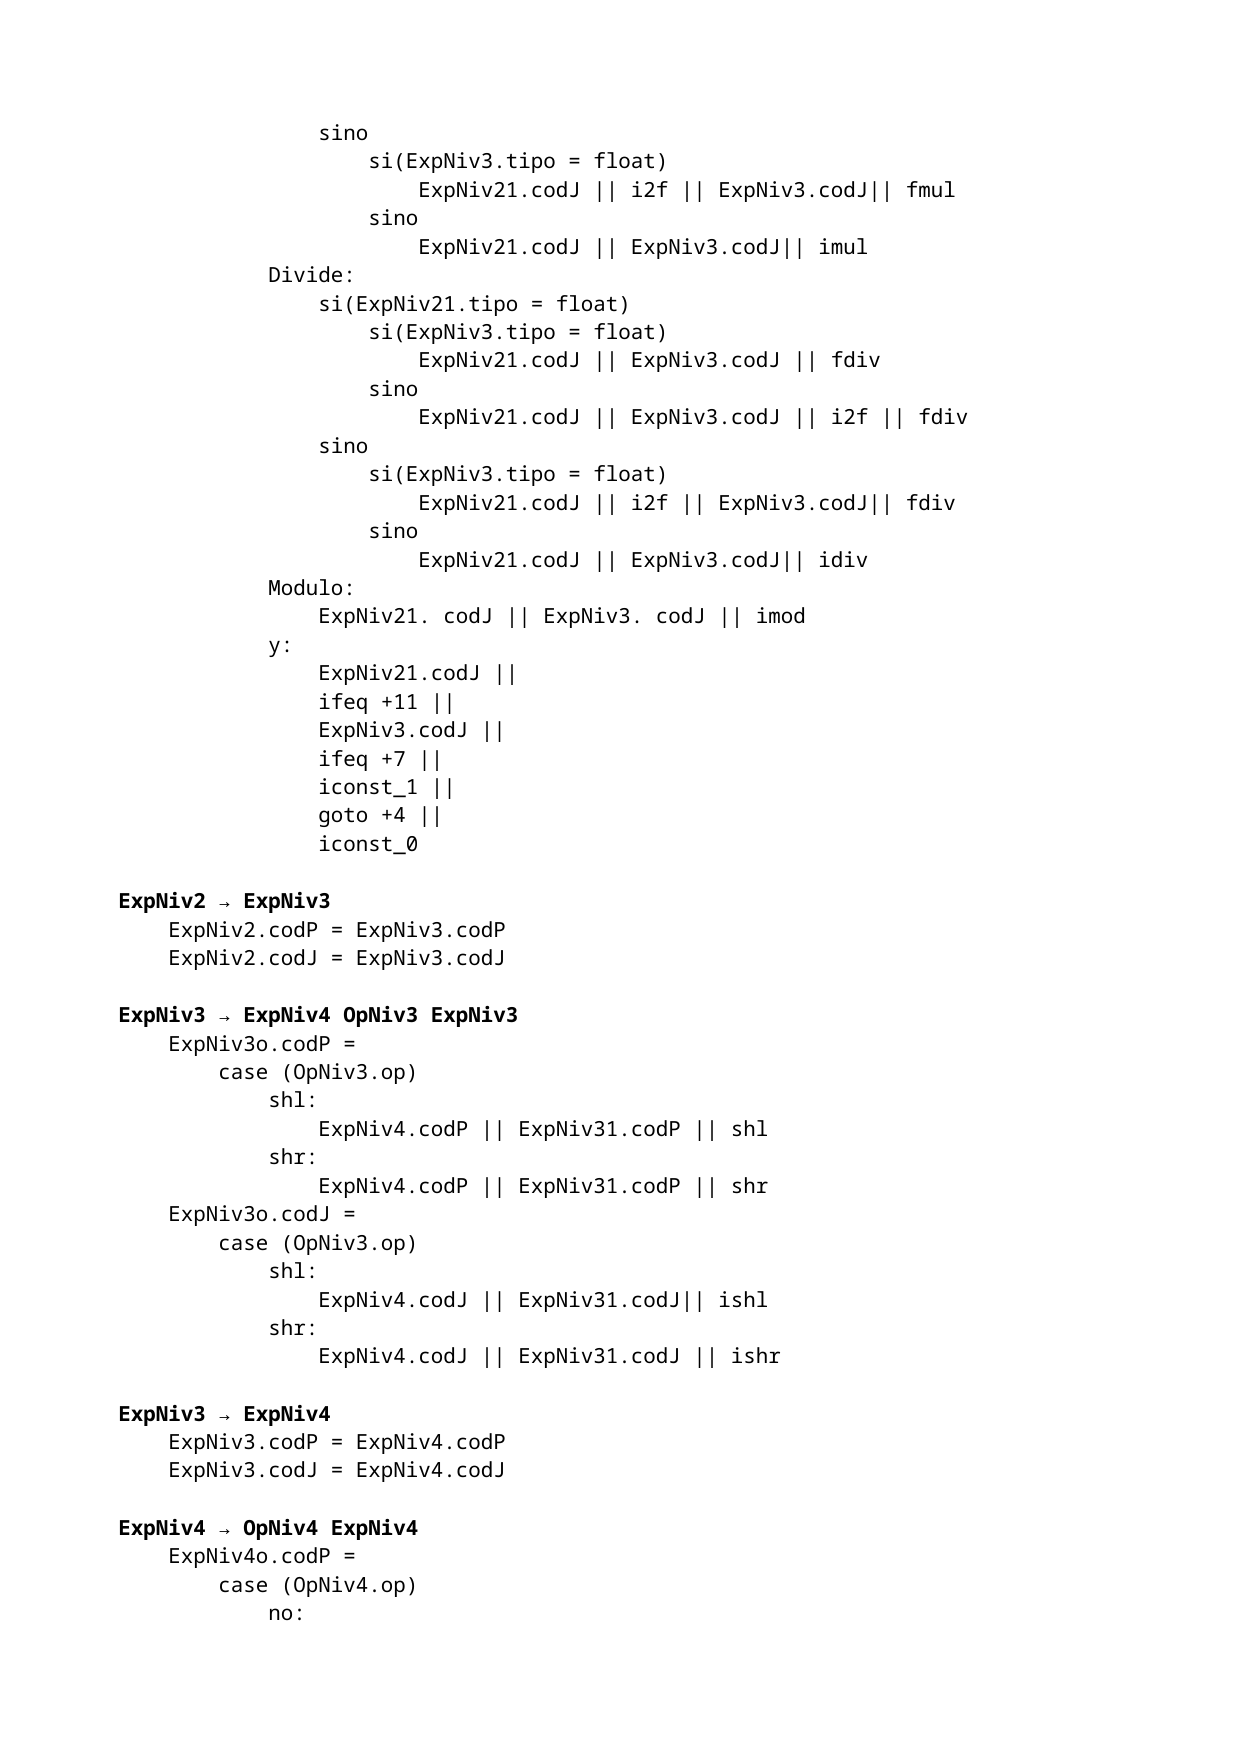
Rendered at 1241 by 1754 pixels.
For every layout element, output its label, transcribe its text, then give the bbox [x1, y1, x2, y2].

text si(ExpNiv3.tipo = float) [118, 317, 1122, 346]
text ifeq +11 || [118, 687, 1122, 715]
text shl: [118, 1256, 1122, 1285]
text ExpNiv2 → ExpNiv3 [118, 886, 1122, 915]
text case (OpNiv4.op) [118, 1570, 1122, 1598]
text ExpNiv21.codJ || [118, 658, 1122, 687]
text si(ExpNiv3.tipo = float) [118, 459, 1122, 488]
text ExpNiv3 → ExpNiv4 [118, 1399, 1122, 1427]
text ifeq +7 || [118, 744, 1122, 772]
text ExpNiv3o.codJ = [118, 1199, 1122, 1228]
text ExpNiv21.codJ || ExpNiv3.codJ || i2f || fdiv [118, 402, 1122, 431]
text sino [118, 516, 1122, 545]
text ExpNiv21.codJ || ExpNiv3.codJ|| idiv [118, 545, 1122, 573]
text sino [118, 374, 1122, 402]
text ExpNiv4.codP || ExpNiv31.codP || shl [118, 1114, 1122, 1142]
text ExpNiv21. codJ || ExpNiv3. codJ || imod [118, 602, 1122, 630]
text ExpNiv3.codJ || [118, 715, 1122, 744]
text y: [118, 630, 1122, 658]
text ExpNiv3 → ExpNiv4 OpNiv3 ExpNiv3 [118, 1000, 1122, 1029]
text goto +4 || [118, 801, 1122, 829]
text ExpNiv21.codJ || i2f || ExpNiv3.codJ|| fdiv [118, 488, 1122, 516]
text ExpNiv4.codJ || ExpNiv31.codJ || ishr [118, 1342, 1122, 1370]
text ExpNiv2.codJ = ExpNiv3.codJ [118, 943, 1122, 972]
text ExpNiv21.codJ || ExpNiv3.codJ || fdiv [118, 346, 1122, 374]
text ExpNiv3.codP = ExpNiv4.codP [118, 1427, 1122, 1456]
text sino [118, 431, 1122, 459]
text si(ExpNiv21.tipo = float) [118, 289, 1122, 317]
text ExpNiv2.codP = ExpNiv3.codP [118, 915, 1122, 943]
text shl: [118, 1086, 1122, 1114]
text ExpNiv21.codJ || i2f || ExpNiv3.codJ|| fmul [118, 175, 1122, 203]
text ExpNiv4.codJ || ExpNiv31.codJ|| ishl [118, 1285, 1122, 1313]
text no: [118, 1598, 1122, 1627]
text case (OpNiv3.op) [118, 1228, 1122, 1256]
text iconst_1 || [118, 772, 1122, 801]
text ExpNiv21.codJ || ExpNiv3.codJ|| imul [118, 232, 1122, 260]
text shr: [118, 1142, 1122, 1171]
text sino [118, 203, 1122, 232]
text ExpNiv4o.codP = [118, 1541, 1122, 1570]
text Modulo: [118, 573, 1122, 602]
text shr: [118, 1313, 1122, 1342]
text case (OpNiv3.op) [118, 1057, 1122, 1086]
text ExpNiv3o.codP = [118, 1029, 1122, 1057]
text iconst_0 [118, 829, 1122, 857]
text Divide: [118, 260, 1122, 289]
text ExpNiv4.codP || ExpNiv31.codP || shr [118, 1171, 1122, 1199]
text ExpNiv3.codJ = ExpNiv4.codJ [118, 1456, 1122, 1484]
text si(ExpNiv3.tipo = float) [118, 147, 1122, 175]
text sino [118, 118, 1122, 147]
text ExpNiv4 → OpNiv4 ExpNiv4 [118, 1513, 1122, 1541]
